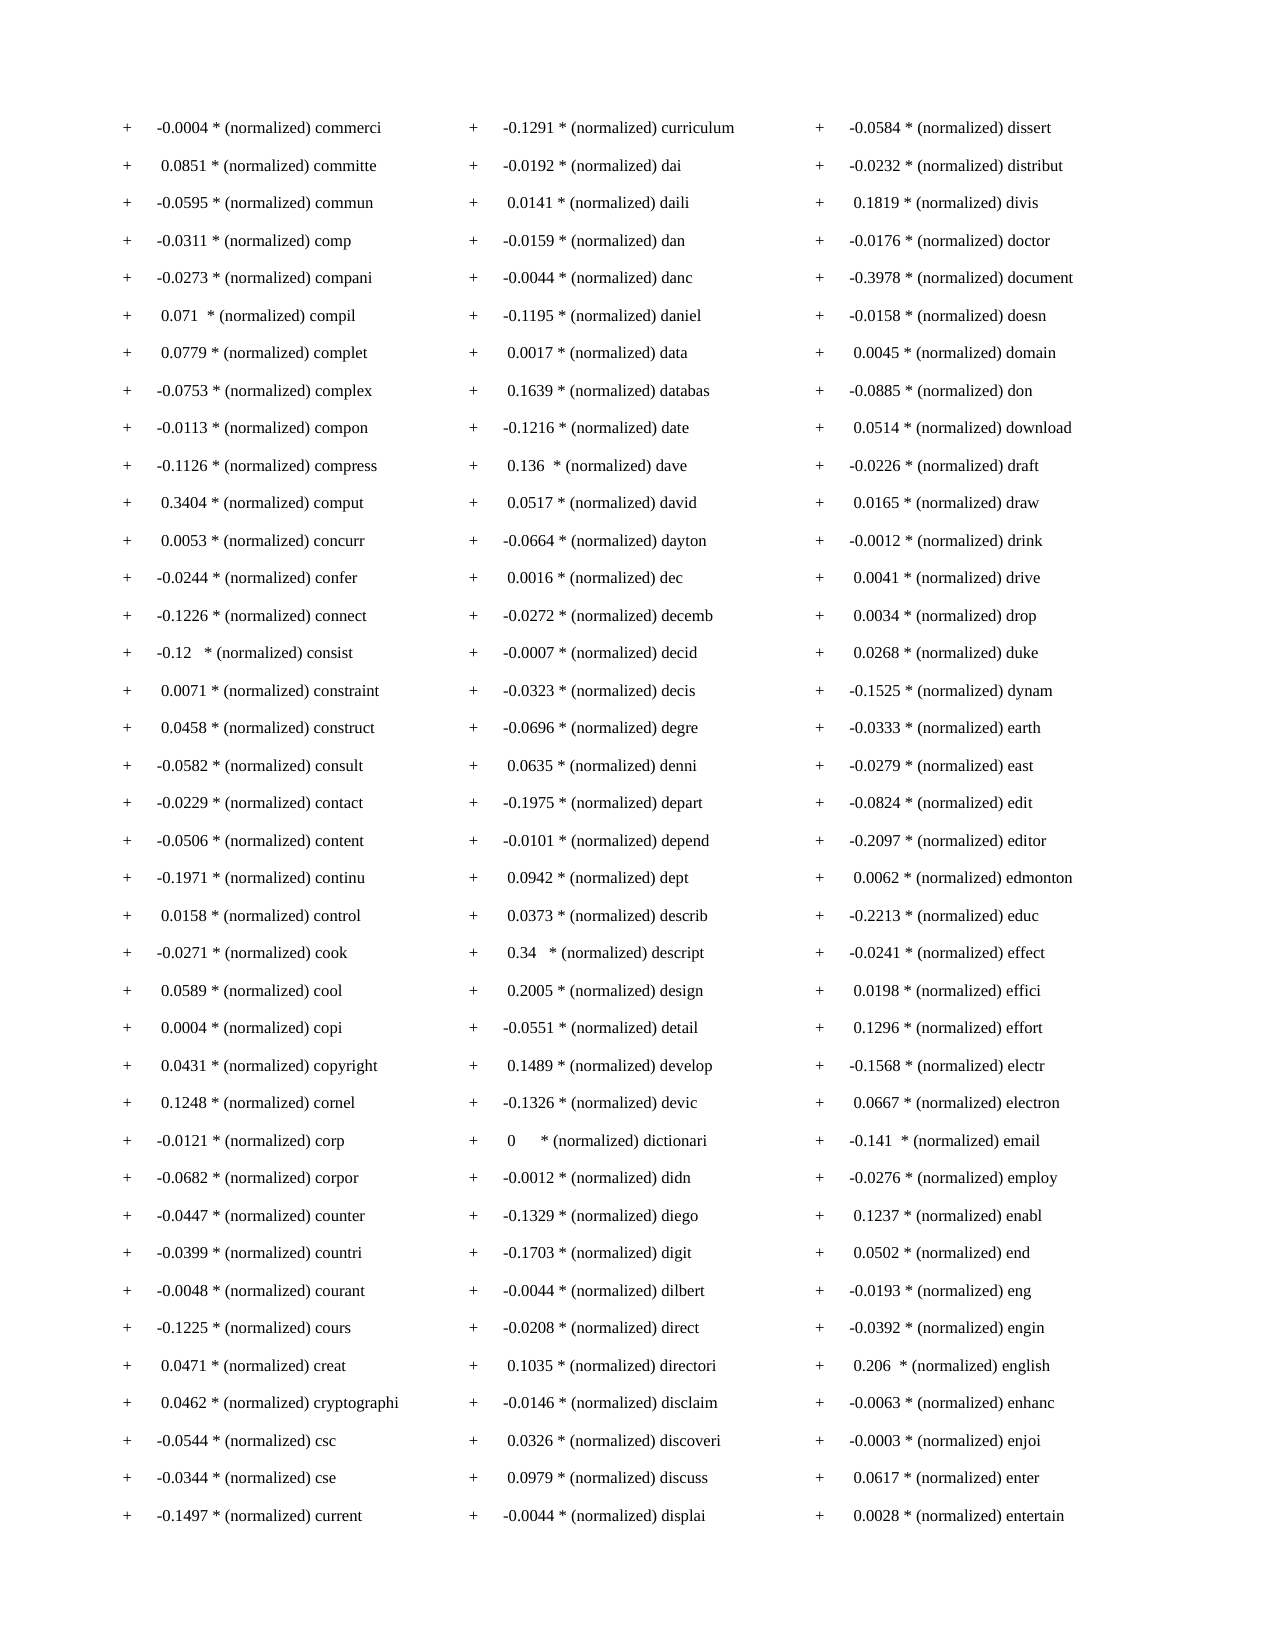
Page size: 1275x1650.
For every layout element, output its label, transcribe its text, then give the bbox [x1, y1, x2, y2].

text + -0.0272 * (normalized) decemb [464, 606, 811, 625]
text + -0.0551 * (normalized) detail [464, 1018, 811, 1037]
text + -0.0273 * (normalized) compani [118, 268, 464, 287]
text + -0.0007 * (normalized) decid [464, 643, 811, 662]
text + 0.0851 * (normalized) committe [118, 156, 464, 175]
text + -0.0044 * (normalized) displai [464, 1506, 811, 1525]
text + 0.1489 * (normalized) develop [464, 1056, 811, 1075]
text + -0.0447 * (normalized) counter [118, 1206, 464, 1225]
text + 0.136 * (normalized) dave [464, 456, 811, 475]
text + 0.1035 * (normalized) directori [464, 1356, 811, 1375]
text + 0.0053 * (normalized) concurr [118, 531, 464, 550]
text + 0.0028 * (normalized) entertain [811, 1506, 1157, 1525]
text + 0.0617 * (normalized) enter [811, 1468, 1157, 1487]
text + -0.0044 * (normalized) dilbert [464, 1281, 811, 1300]
text + -0.0158 * (normalized) doesn [811, 306, 1157, 325]
text + 0.0158 * (normalized) control [118, 906, 464, 925]
text + 0.0431 * (normalized) copyright [118, 1056, 464, 1075]
text + -0.2213 * (normalized) educ [811, 906, 1157, 925]
text + 0.0165 * (normalized) draw [811, 493, 1157, 512]
text + 0.1248 * (normalized) cornel [118, 1093, 464, 1112]
text + 0.0462 * (normalized) cryptographi [118, 1393, 464, 1412]
text + -0.0506 * (normalized) content [118, 831, 464, 850]
text + -0.1225 * (normalized) cours [118, 1318, 464, 1337]
text + -0.1326 * (normalized) devic [464, 1093, 811, 1112]
text + 0.0635 * (normalized) denni [464, 756, 811, 775]
text + 0.1819 * (normalized) divis [811, 193, 1157, 212]
text + -0.0241 * (normalized) effect [811, 943, 1157, 962]
text + 0.0141 * (normalized) daili [464, 193, 811, 212]
text + 0.0071 * (normalized) constraint [118, 681, 464, 700]
text + 0.0471 * (normalized) creat [118, 1356, 464, 1375]
text + -0.0192 * (normalized) dai [464, 156, 811, 175]
text + 0.0034 * (normalized) drop [811, 606, 1157, 625]
text + 0.0004 * (normalized) copi [118, 1018, 464, 1037]
text + -0.0279 * (normalized) east [811, 756, 1157, 775]
text + -0.0229 * (normalized) contact [118, 793, 464, 812]
text + 0.0942 * (normalized) dept [464, 868, 811, 887]
text + 0.0062 * (normalized) edmonton [811, 868, 1157, 887]
text + -0.3978 * (normalized) document [811, 268, 1157, 287]
text + 0.0979 * (normalized) discuss [464, 1468, 811, 1487]
text + -0.0193 * (normalized) eng [811, 1281, 1157, 1300]
text + -0.1975 * (normalized) depart [464, 793, 811, 812]
text + -0.0344 * (normalized) cse [118, 1468, 464, 1487]
text + -0.0333 * (normalized) earth [811, 718, 1157, 737]
text + -0.0226 * (normalized) draft [811, 456, 1157, 475]
text + 0.0268 * (normalized) duke [811, 643, 1157, 662]
text + 0.0198 * (normalized) effici [811, 981, 1157, 1000]
text + -0.1329 * (normalized) diego [464, 1206, 811, 1225]
text + 0.1237 * (normalized) enabl [811, 1206, 1157, 1225]
text + -0.0121 * (normalized) corp [118, 1131, 464, 1150]
text + -0.0311 * (normalized) comp [118, 231, 464, 250]
text + -0.0271 * (normalized) cook [118, 943, 464, 962]
text + 0.0517 * (normalized) david [464, 493, 811, 512]
text + -0.0276 * (normalized) employ [811, 1168, 1157, 1187]
text + -0.0012 * (normalized) didn [464, 1168, 811, 1187]
text + -0.0208 * (normalized) direct [464, 1318, 811, 1337]
text + 0.0045 * (normalized) domain [811, 343, 1157, 362]
text + -0.0824 * (normalized) edit [811, 793, 1157, 812]
text + -0.1216 * (normalized) date [464, 418, 811, 437]
text + -0.0004 * (normalized) commerci [118, 118, 464, 137]
text + -0.12 * (normalized) consist [118, 643, 464, 662]
text + -0.0753 * (normalized) complex [118, 381, 464, 400]
text + 0.0502 * (normalized) end [811, 1243, 1157, 1262]
text + -0.0582 * (normalized) consult [118, 756, 464, 775]
text + 0.0589 * (normalized) cool [118, 981, 464, 1000]
text + 0.0514 * (normalized) download [811, 418, 1157, 437]
text + 0.071 * (normalized) compil [118, 306, 464, 325]
text + -0.1703 * (normalized) digit [464, 1243, 811, 1262]
text + 0.0326 * (normalized) discoveri [464, 1431, 811, 1450]
text + -0.0595 * (normalized) commun [118, 193, 464, 212]
text + 0 * (normalized) dictionari [464, 1131, 811, 1150]
text + -0.0244 * (normalized) confer [118, 568, 464, 587]
text + 0.0017 * (normalized) data [464, 343, 811, 362]
text + -0.1195 * (normalized) daniel [464, 306, 811, 325]
text + -0.0146 * (normalized) disclaim [464, 1393, 811, 1412]
text + 0.0016 * (normalized) dec [464, 568, 811, 587]
text + -0.1971 * (normalized) continu [118, 868, 464, 887]
text + -0.0063 * (normalized) enhanc [811, 1393, 1157, 1412]
text + -0.0003 * (normalized) enjoi [811, 1431, 1157, 1450]
text + -0.0885 * (normalized) don [811, 381, 1157, 400]
text + -0.0101 * (normalized) depend [464, 831, 811, 850]
text + -0.0696 * (normalized) degre [464, 718, 811, 737]
text + -0.0159 * (normalized) dan [464, 231, 811, 250]
text + 0.1639 * (normalized) databas [464, 381, 811, 400]
text + 0.1296 * (normalized) effort [811, 1018, 1157, 1037]
text + -0.0392 * (normalized) engin [811, 1318, 1157, 1337]
text + -0.1126 * (normalized) compress [118, 456, 464, 475]
text + -0.141 * (normalized) email [811, 1131, 1157, 1150]
text + -0.0664 * (normalized) dayton [464, 531, 811, 550]
text + -0.0048 * (normalized) courant [118, 1281, 464, 1300]
text + -0.0584 * (normalized) dissert [811, 118, 1157, 137]
text + 0.0458 * (normalized) construct [118, 718, 464, 737]
text + 0.206 * (normalized) english [811, 1356, 1157, 1375]
text + -0.1291 * (normalized) curriculum [464, 118, 811, 137]
text + 0.3404 * (normalized) comput [118, 493, 464, 512]
text + -0.0232 * (normalized) distribut [811, 156, 1157, 175]
text + -0.0176 * (normalized) doctor [811, 231, 1157, 250]
text + 0.0373 * (normalized) describ [464, 906, 811, 925]
text + -0.0113 * (normalized) compon [118, 418, 464, 437]
text + -0.2097 * (normalized) editor [811, 831, 1157, 850]
text + 0.2005 * (normalized) design [464, 981, 811, 1000]
text + -0.1525 * (normalized) dynam [811, 681, 1157, 700]
text + -0.0682 * (normalized) corpor [118, 1168, 464, 1187]
text + -0.0012 * (normalized) drink [811, 531, 1157, 550]
text + -0.0544 * (normalized) csc [118, 1431, 464, 1450]
text + -0.1226 * (normalized) connect [118, 606, 464, 625]
text + 0.0779 * (normalized) complet [118, 343, 464, 362]
text + -0.0399 * (normalized) countri [118, 1243, 464, 1262]
text + 0.34 * (normalized) descript [464, 943, 811, 962]
text + -0.0323 * (normalized) decis [464, 681, 811, 700]
text + -0.0044 * (normalized) danc [464, 268, 811, 287]
text + 0.0041 * (normalized) drive [811, 568, 1157, 587]
text + -0.1568 * (normalized) electr [811, 1056, 1157, 1075]
text + 0.0667 * (normalized) electron [811, 1093, 1157, 1112]
text + -0.1497 * (normalized) current [118, 1506, 464, 1525]
